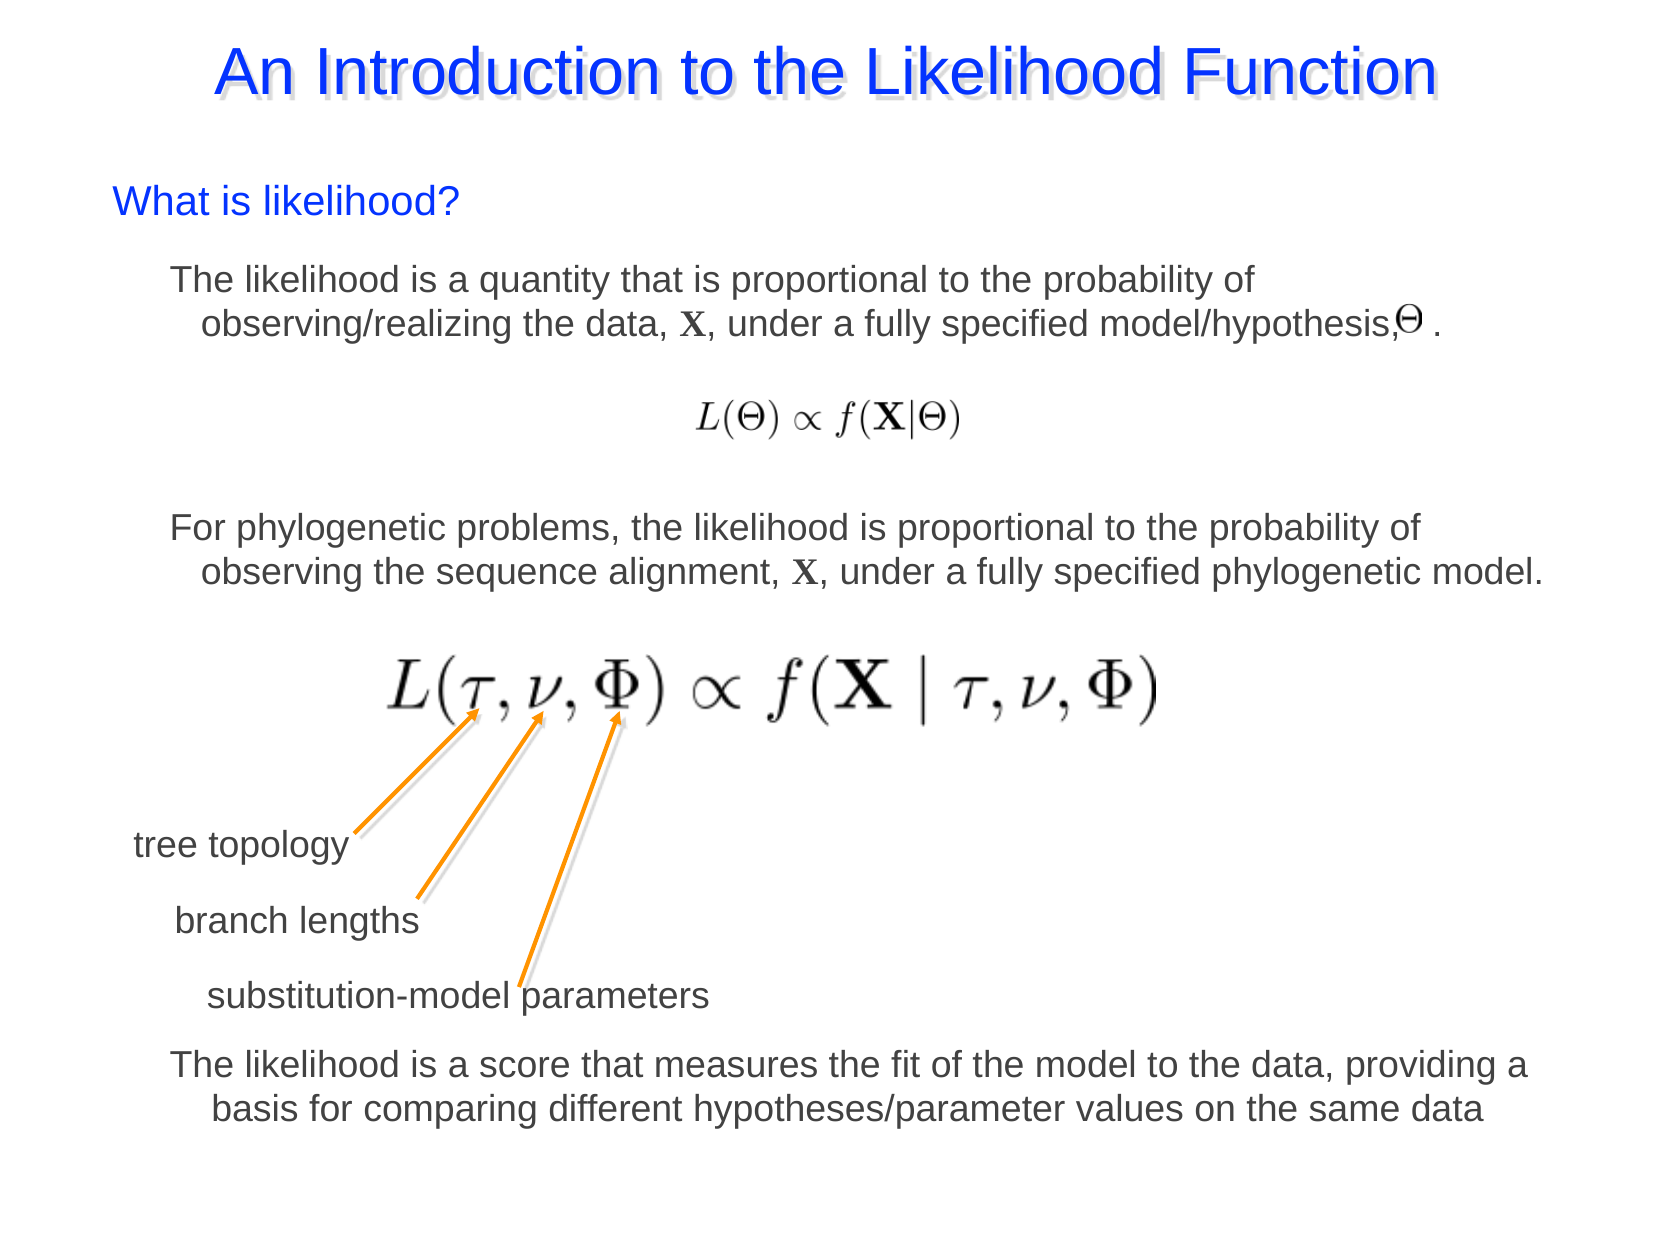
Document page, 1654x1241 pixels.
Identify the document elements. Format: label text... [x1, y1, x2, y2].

text_box What is likelihood? [103, 165, 1407, 233]
picture [1394, 303, 1422, 334]
picture [695, 399, 959, 441]
text_box branch lengths [166, 888, 429, 950]
text_box For phylogenetic problems, the likelihood is proportional to the probability of observing the sequence alignment, X, under a fully specified phylogenetic model. [161, 496, 1554, 601]
picture [386, 654, 1156, 729]
text_box The likelihood is a score that measures the fit of the model to the data, providing a basis for comparing different hypotheses/parameter values on the same data [161, 1033, 1654, 1138]
text_box substitution-model parameters [198, 963, 719, 1025]
text_box An Introduction to the Likelihood Function [205, 20, 1448, 117]
text_box tree topology [124, 813, 358, 874]
text_box The likelihood is a quantity that is proportional to the probability of observing/realizing the data, X, under a fully specified model/hypothesis, . [161, 247, 1534, 353]
